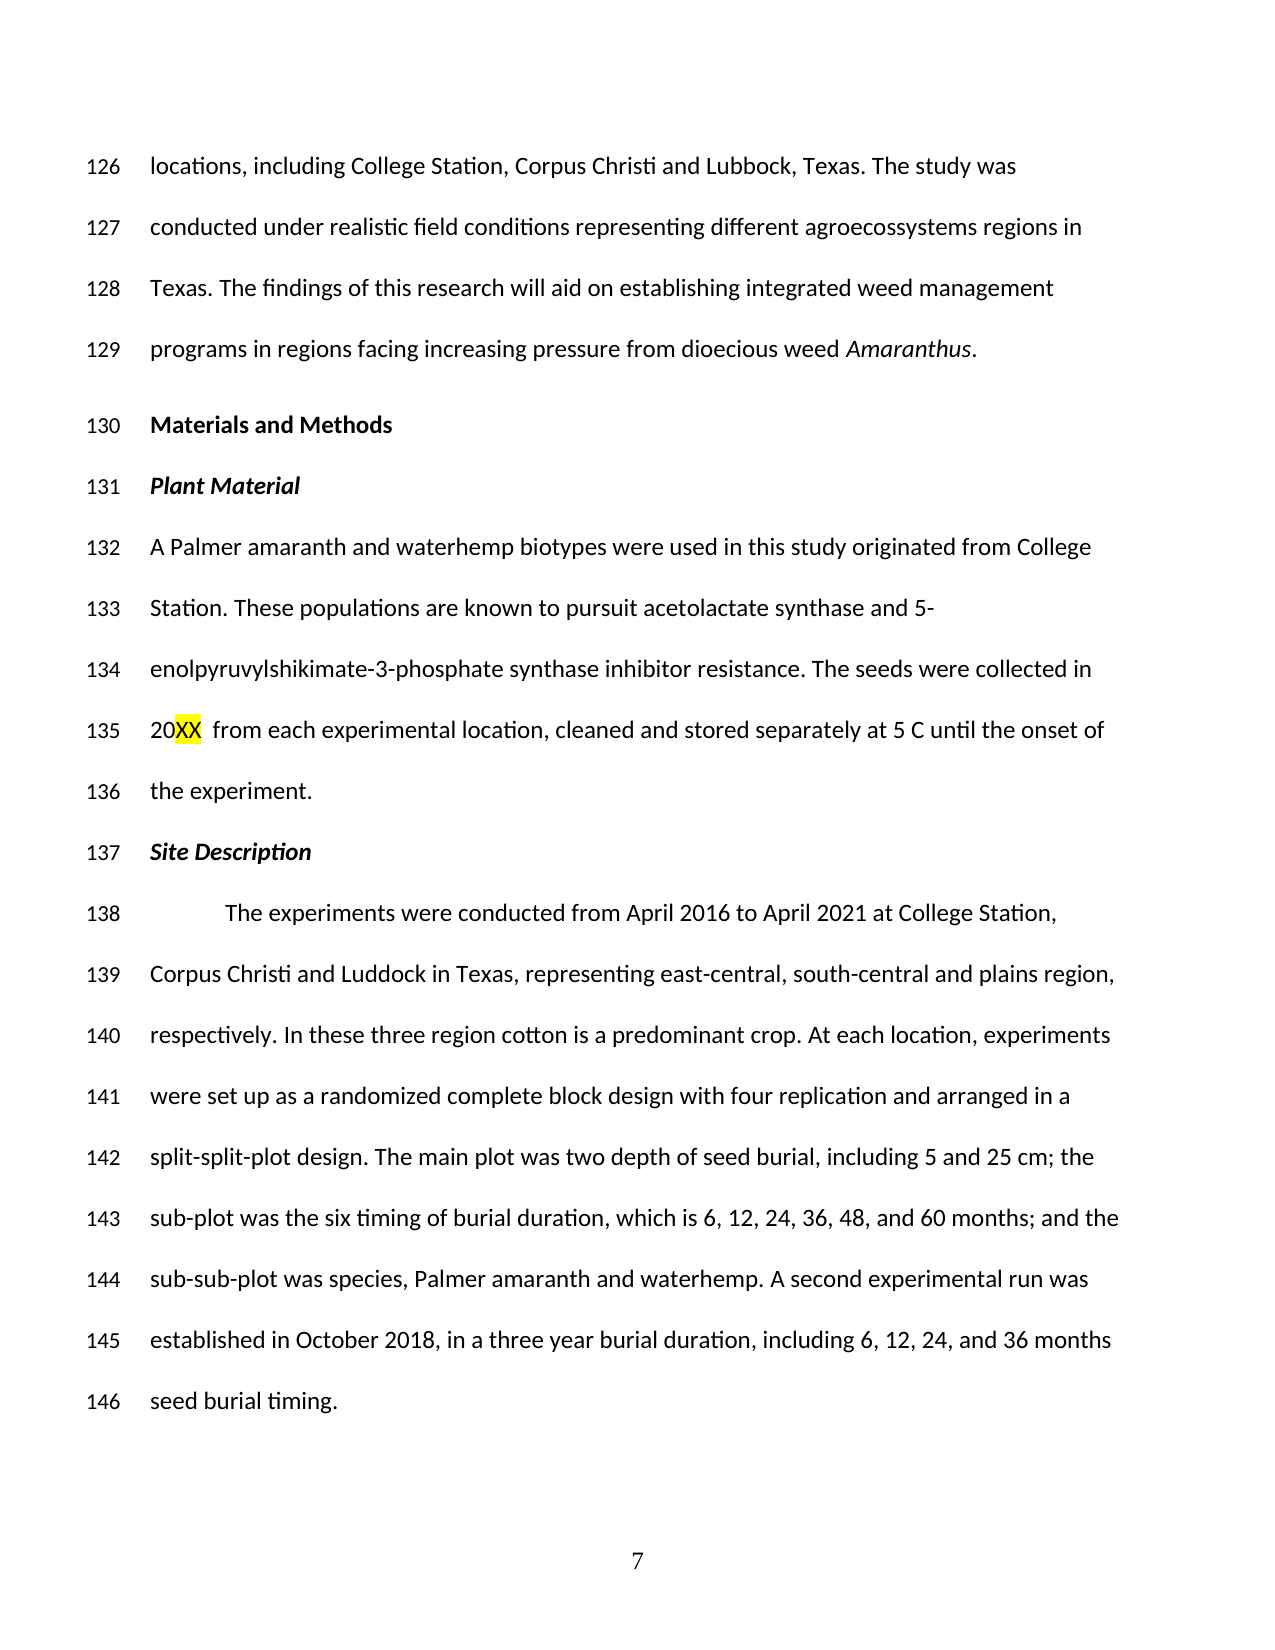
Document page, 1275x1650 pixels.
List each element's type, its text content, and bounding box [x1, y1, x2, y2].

text The experiments were conducted from April 2016 to April 2021 at College Station, Corpus Christi and Luddock in Texas, representing east-central, south-central and plains region, respectively. In these three region cotton is a predominant crop. At each location, experiments were set up as a randomized complete block design with four replication and arranged in a split-split-plot design. The main plot was two depth of seed burial, including 5 and 25 cm; the sub-plot was the six timing of burial duration, which is 6, 12, 24, 36, 48, and 60 months; and the sub-sub-plot was species, Palmer amaranth and waterhemp. A second experimental run was established in October 2018, in a three year burial duration, including 6, 12, 24, and 36 months seed burial timing. [150, 897, 1125, 1416]
text Site Description [150, 836, 1125, 867]
text locations, including College Station, Corpus Christi and Lubbock, Texas. The study was conducted under realistic field conditions representing different agroecossystems regions in Texas. The findings of this research will aid on establishing integrated weed management programs in regions facing increasing pressure from dioecious weed Amaranthus. [150, 150, 1125, 364]
text Plant Material [150, 470, 1125, 500]
text A Palmer amaranth and waterhemp biotypes were used in this study originated from College Station. These populations are known to pursuit acetolactate synthase and 5-enolpyruvylshikimate-3-phosphate synthase inhibitor resistance. The seeds were collected in 20XX from each experimental location, cleaned and stored separately at 5 C until the onset of the experiment. [150, 531, 1125, 806]
text Materials and Methods [150, 409, 1125, 439]
